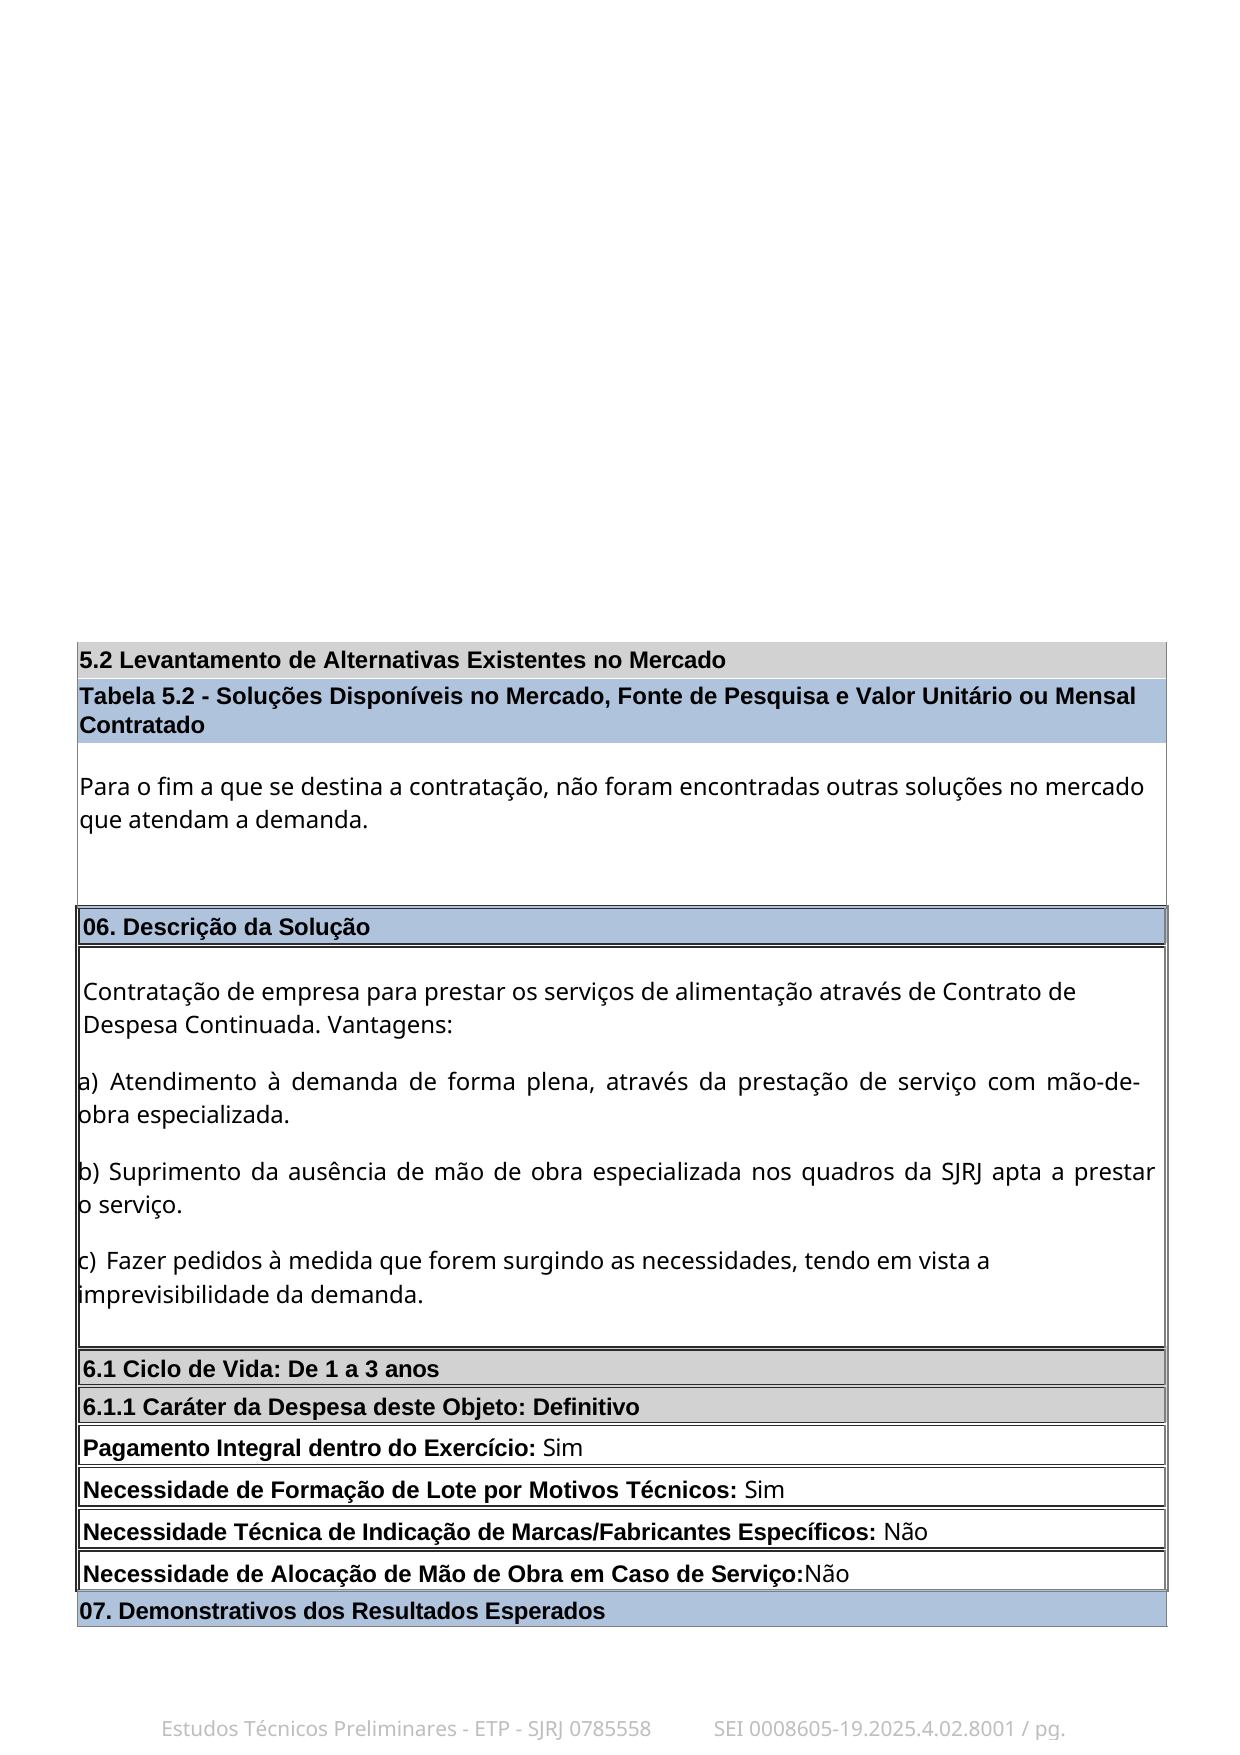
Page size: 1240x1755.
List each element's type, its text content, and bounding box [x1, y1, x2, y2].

table_cell 6.1 Ciclo de Vida: De 1 a 3 anos [80, 1351, 1164, 1384]
table_cell Necessidade Técnica de Indicação de Marcas/Fabricantes Específicos: Não [80, 1510, 1164, 1547]
table_cell Contratação de empresa para prestar os serviços de alimentação através de Contrato de Despesa Continuada. Vantagens: Atendimento à demanda de forma plena, através da prestação de serviço com mão-de-obra especializada. Suprimento da ausência de mão de obra especializada nos quadros da SJRJ apta a prestar o serviço. Fazer pedidos à medida que forem surgindo as necessidades, tendo em vista a imprevisibilidade da demanda. [80, 948, 1164, 1346]
table_header 5.2 Levantamento de Alternativas Existentes no Mercado [78, 642, 1166, 678]
table_cell 07. Demonstrativos dos Resultados Esperados [78, 1592, 1166, 1626]
table_cell Pagamento Integral dentro do Exercício: Sim [80, 1426, 1164, 1463]
table_cell Necessidade de Alocação de Mão de Obra em Caso de Serviço:Não [80, 1552, 1164, 1589]
table_cell Tabela 5.2 - Soluções Disponíveis no Mercado, Fonte de Pesquisa e Valor Unitário ou Mensal Contratado [78, 679, 1166, 743]
table_cell 6.1.1 Caráter da Despesa deste Objeto: Definitivo [80, 1388, 1164, 1422]
table_cell 06. Descrição da Solução [80, 909, 1164, 943]
table_cell Necessidade de Formação de Lote por Motivos Técnicos: Sim [80, 1468, 1164, 1505]
table_cell Para o fim a que se destina a contratação, não foram encontradas outras soluções no mercado que atendam a demanda. [78, 744, 1166, 905]
